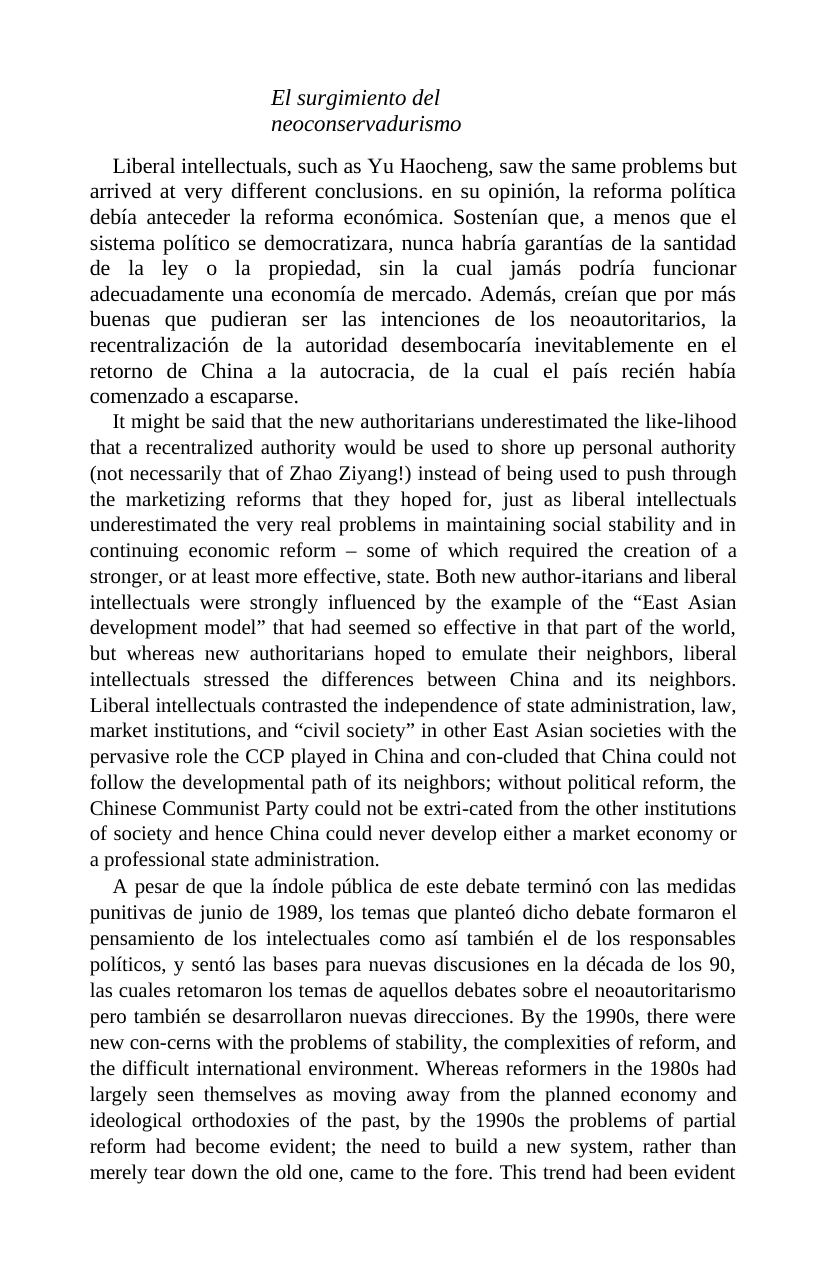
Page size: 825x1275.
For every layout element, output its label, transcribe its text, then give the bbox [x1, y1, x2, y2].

text A pesar de que la índole pública de este debate terminó con las medidas punitivas de junio de 1989, los temas que planteó dicho debate formaron el pensamiento de los intelectuales como así también el de los responsables políticos, y sentó las bases para nuevas discusiones en la década de los 90, las cuales retomaron los temas de aquellos debates sobre el neoautoritarismo pero también se desarrollaron nuevas direcciones. By the 1990s, there were new con-cerns with the problems of stability, the complexities of reform, and the difficult international environment. Whereas reformers in the 1980s had largely seen themselves as moving away from the planned economy and ideological orthodoxies of the past, by the 1990s the problems of partial reform had become evident; the need to build a new system, rather than merely tear down the old one, came to the fore. This trend had been evident [89, 874, 737, 1184]
table_header [635, 84, 737, 137]
table_header El surgimiento del neoconservadurismo [271, 84, 635, 137]
text Liberal intellectuals, such as Yu Haocheng, saw the same problems but arrived at very different conclusions. en su opinión, la reforma política debía anteceder la reforma económica. Sostenían que, a menos que el sistema político se democratizara, nunca habría garantías de la santidad de la ley o la propiedad, sin la cual jamás podría funcionar adecuadamente una economía de mercado. Además, creían que por más buenas que pudieran ser las intenciones de los neoautoritarios, la recentralización de la autoridad desembocaría inevitablemente en el retorno de China a la autocracia, de la cual el país recién había comenzado a escaparse. [89, 153, 737, 408]
text It might be said that the new authoritarians underestimated the like-lihood that a recentralized authority would be used to shore up personal authority (not necessarily that of Zhao Ziyang!) instead of being used to push through the marketizing reforms that they hoped for, just as liberal intellectuals underestimated the very real problems in maintaining social stability and in continuing economic reform – some of which required the creation of a stronger, or at least more effective, state. Both new author-itarians and liberal intellectuals were strongly influenced by the example of the “East Asian development model” that had seemed so effective in that part of the world, but whereas new authoritarians hoped to emulate their neighbors, liberal intellectuals stressed the differences between China and its neighbors. Liberal intellectuals contrasted the independence of state administration, law, market institutions, and “civil society” in other East Asian societies with the pervasive role the CCP played in China and con-cluded that China could not follow the developmental path of its neighbors; without political reform, the Chinese Communist Party could not be extri-cated from the other institutions of society and hence China could never develop either a market economy or a professional state administration. [89, 409, 737, 871]
